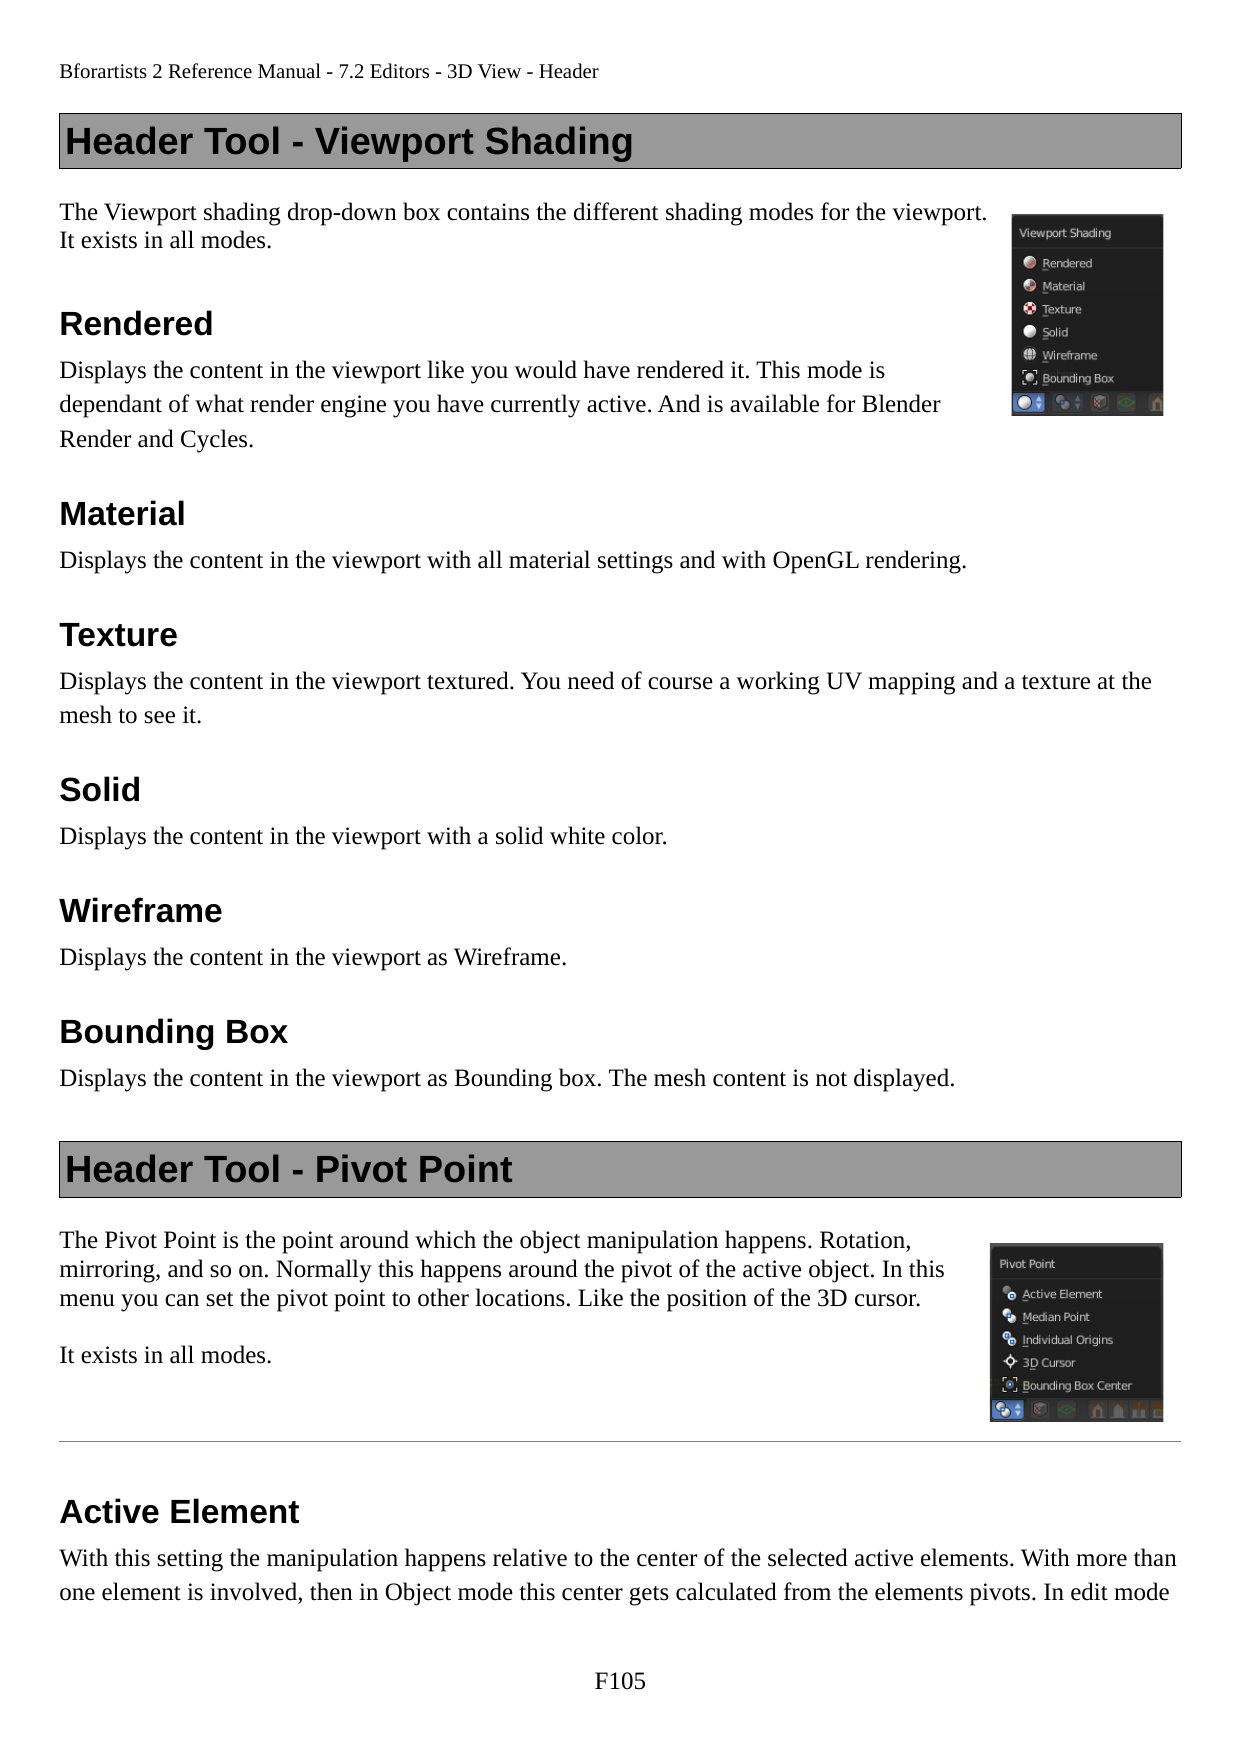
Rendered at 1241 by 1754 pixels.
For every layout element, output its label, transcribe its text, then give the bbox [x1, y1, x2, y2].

table_header Header Tool - Viewport Shading [60, 114, 1181, 168]
text [1164, 1340, 1181, 1369]
text Displays the content in the viewport as Bounding box. The mesh content is not displayed. [59, 1063, 1181, 1092]
subtitle Solid [59, 770, 1181, 809]
table_header Header Tool - Pivot Point [60, 1142, 1181, 1197]
text The Pivot Point is the point around which the object manipulation happens. Rotation, mirroring, and so on. Normally this happens around the pivot of the active object. In this menu you can set the pivot point to other locations. Like the position of the 3D cursor. [59, 1225, 1181, 1312]
text Displays the content in the viewport with all material settings and with OpenGL rendering. [59, 545, 1181, 574]
text With this setting the manipulation happens relative to the center of the selected active elements. With more than one element is involved, then in Object mode this center gets calculated from the elements pivots. In edit mode [59, 1543, 1181, 1606]
picture [1011, 214, 1164, 416]
subtitle Active Element [59, 1492, 1181, 1530]
text Displays the content in the viewport like you would have rendered it. This mode is dependant of what render engine you have currently active. And is available for Blender Render and Cycles. [59, 355, 1181, 453]
subtitle Wireframe [59, 891, 1181, 930]
subtitle Material [59, 494, 1181, 532]
subtitle Rendered [59, 304, 1011, 342]
picture [989, 1243, 1164, 1422]
text Displays the content in the viewport textured. You need of course a working UV mapping and a texture at the mesh to see it. [59, 666, 1181, 729]
subtitle [1164, 304, 1181, 342]
subtitle Texture [59, 615, 1181, 653]
text The Viewport shading drop-down box contains the different shading modes for the viewport. It exists in all modes. [59, 197, 1181, 254]
text Displays the content in the viewport with a solid white color. [59, 821, 1181, 850]
text It exists in all modes. [59, 1340, 989, 1369]
subtitle Bounding Box [59, 1012, 1181, 1051]
text Displays the content in the viewport as Wireframe. [59, 942, 1181, 971]
